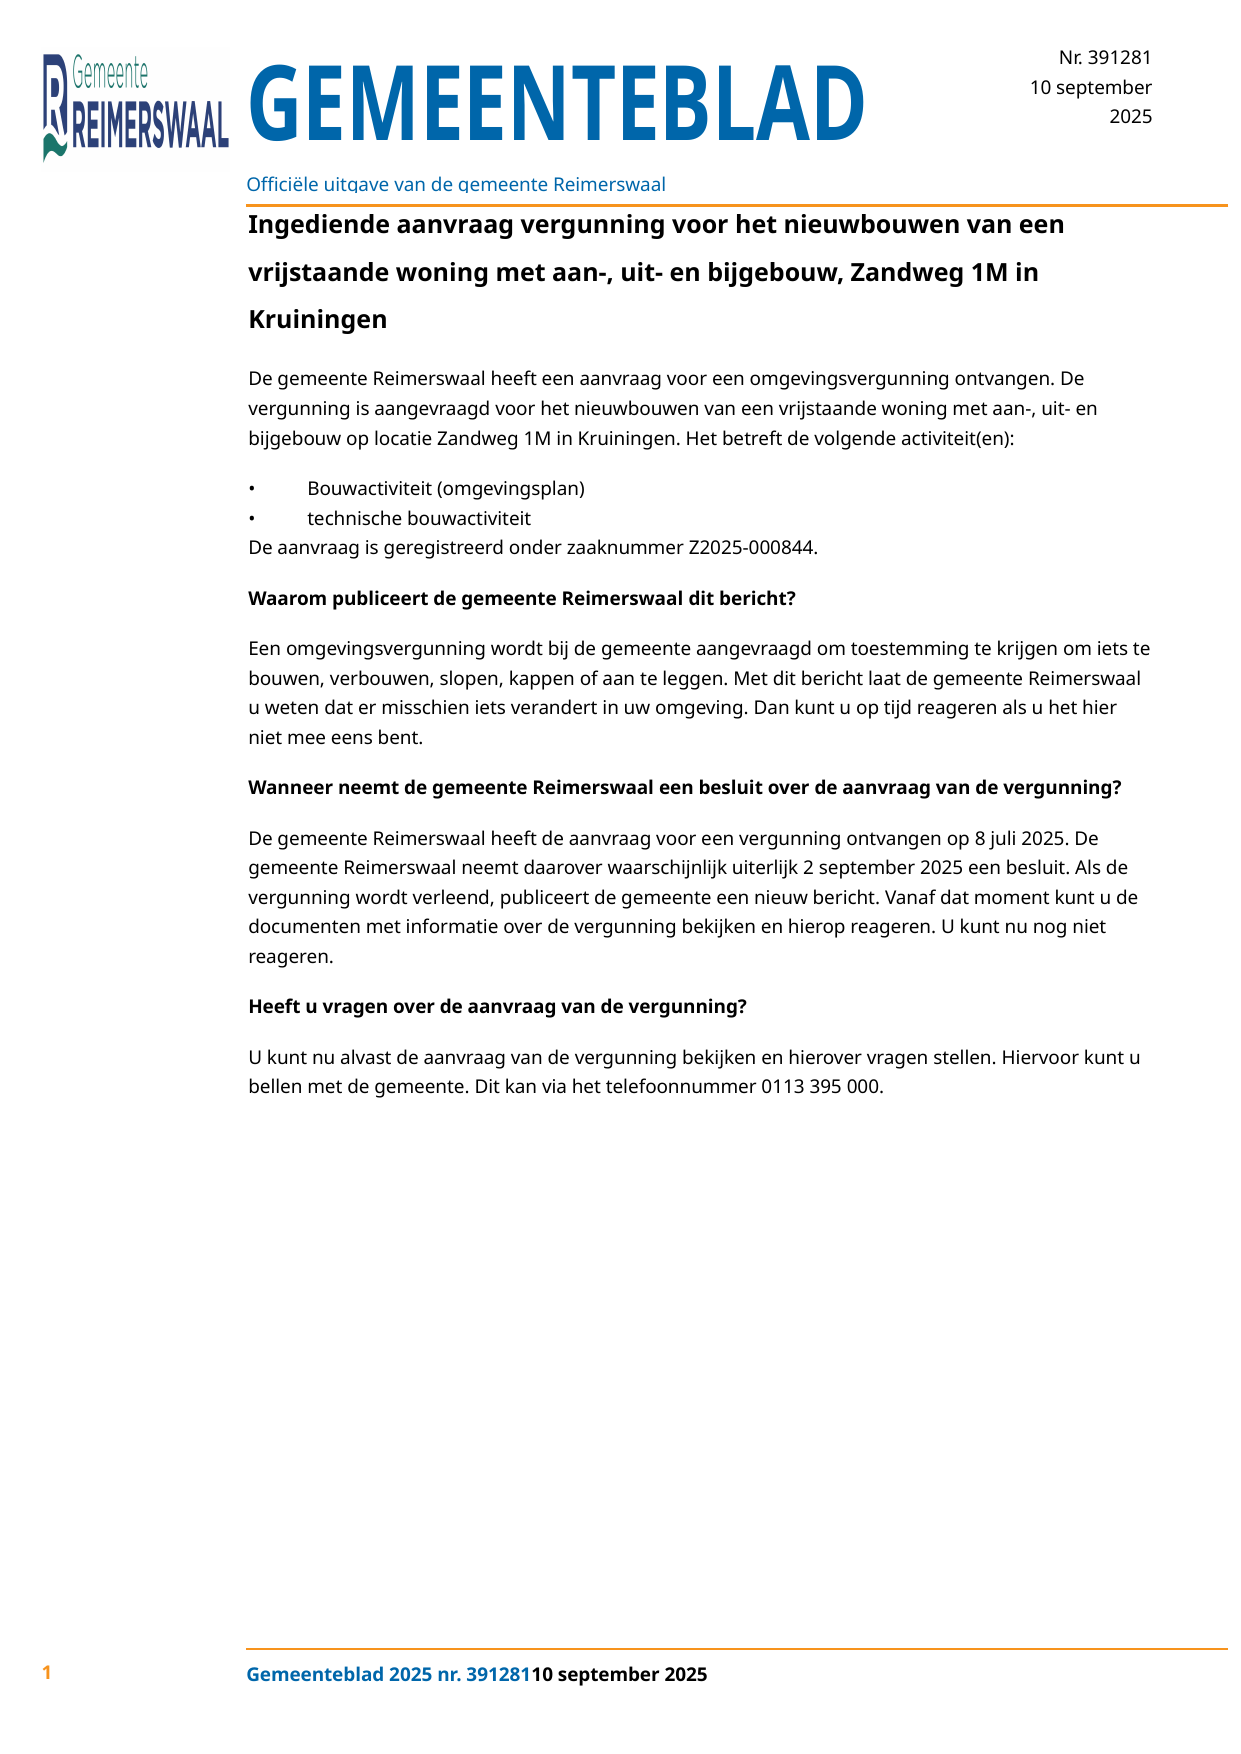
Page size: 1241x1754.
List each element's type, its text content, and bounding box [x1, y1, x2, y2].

text Waarom publiceert de gemeente Reimerswaal dit bericht? [248, 585, 1152, 610]
list technische bouwactiviteit [248, 505, 1152, 530]
text De gemeente Reimerswaal heeft een aanvraag voor een omgevingsvergunning ontvangen. De vergunning is aangevraagd voor het nieuwbouwen van een vrijstaande woning met aan-, uit- en bijgebouw op locatie Zandweg 1M in Kruiningen. Het betreft de volgende activiteit(en): [248, 366, 1152, 450]
text De aanvraag is geregistreerd onder zaaknummer Z2025-000844. [248, 534, 1152, 560]
text De gemeente Reimerswaal heeft de aanvraag voor een vergunning ontvangen op 8 juli 2025. De gemeente Reimerswaal neemt daarover waarschijnlijk uiterlijk 2 september 2025 een besluit. Als de vergunning wordt verleend, publiceert de gemeente een nieuw bericht. Vanaf dat moment kunt u de documenten met informatie over de vergunning bekijken en hierop reageren. U kunt nu nog niet reageren. [248, 825, 1152, 969]
text Een omgevingsvergunning wordt bij de gemeente aangevraagd om toestemming te krijgen om iets te bouwen, verbouwen, slopen, kappen of aan te leggen. Met dit bericht laat de gemeente Reimerswaal u weten dat er misschien iets verandert in uw omgeving. Dan kunt u op tijd reageren als u het hier niet mee eens bent. [248, 635, 1152, 749]
text Wanneer neemt de gemeente Reimerswaal een besluit over de aanvraag van de vergunning? [248, 774, 1152, 800]
text Ingediende aanvraag vergunning voor het nieuwbouwen van een vrijstaande woning met aan-, uit- en bijgebouw, Zandweg 1M in Kruiningen [248, 207, 1152, 336]
picture [41, 47, 231, 172]
text Heeft u vragen over de aanvraag van de vergunning? [248, 993, 1152, 1019]
text U kunt nu alvast de aanvraag van de vergunning bekijken en hierover vragen stellen. Hiervoor kunt u bellen met de gemeente. Dit kan via het telefoonnummer 0113 395 000. [248, 1044, 1152, 1099]
list Bouwactiviteit (omgevingsplan) [248, 475, 1152, 501]
